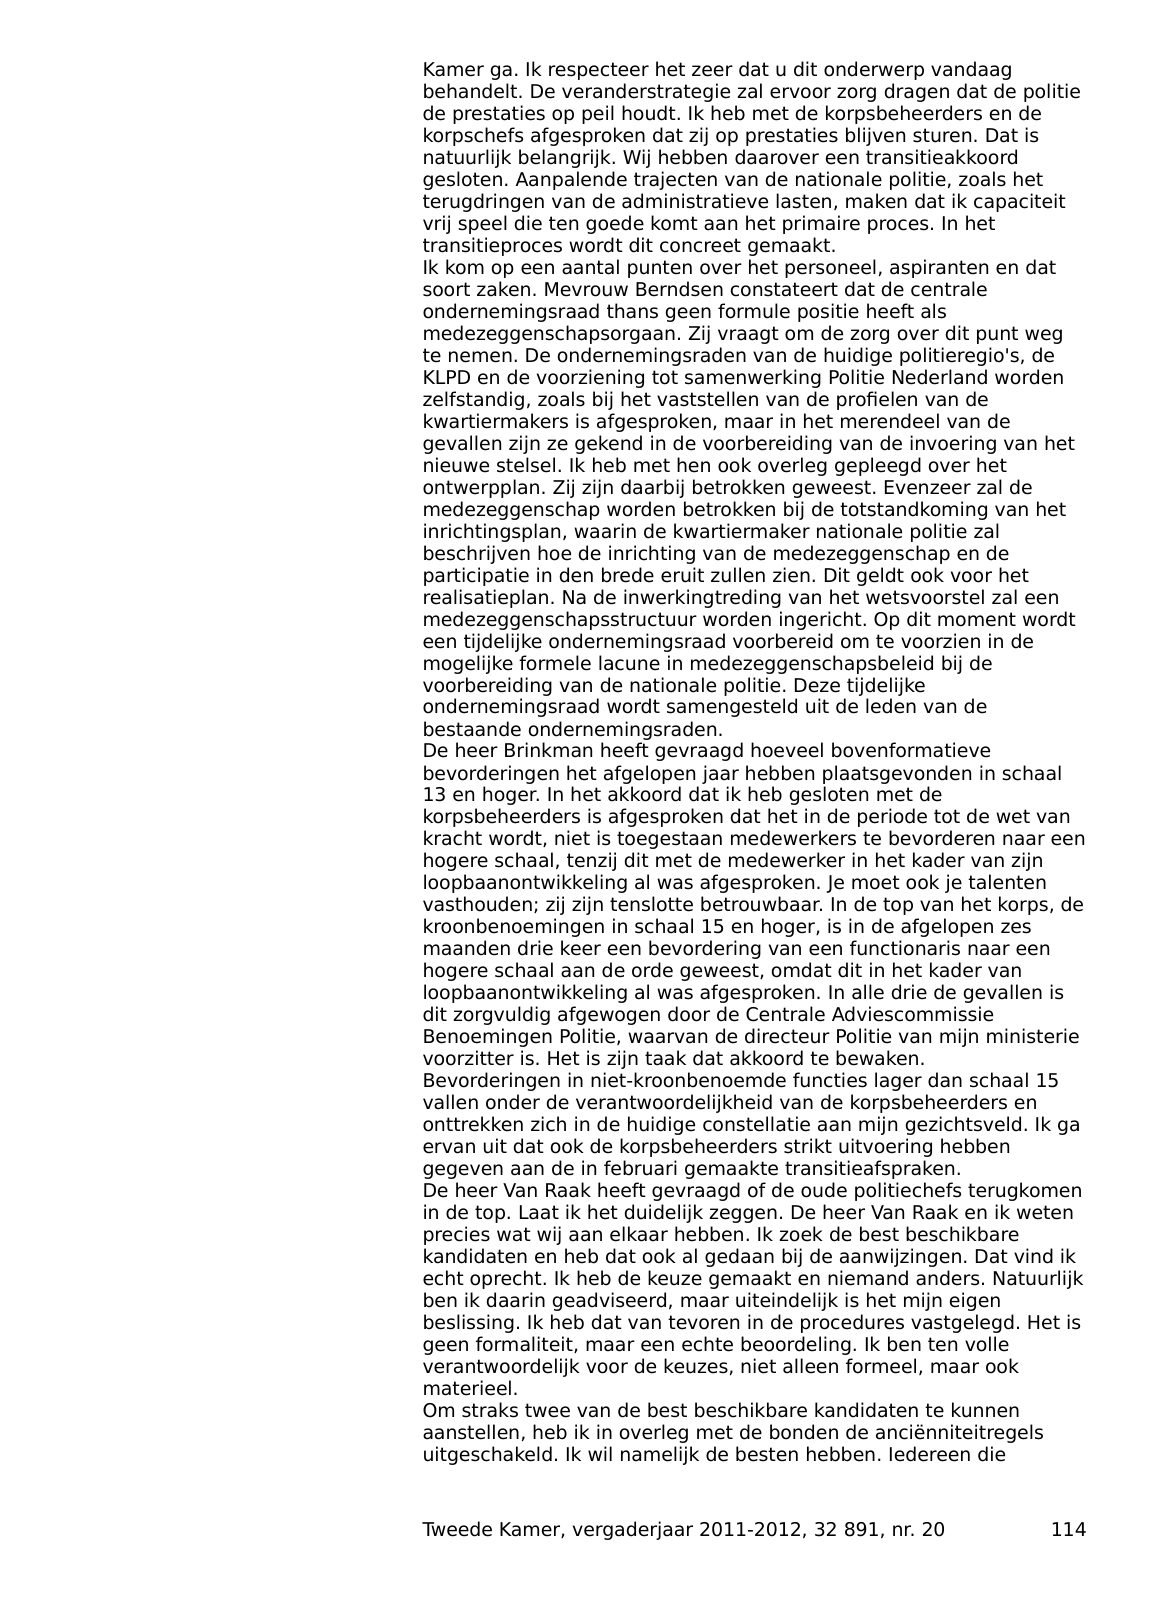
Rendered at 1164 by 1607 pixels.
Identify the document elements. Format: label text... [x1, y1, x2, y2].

text Bevorderingen in niet-kroonbenoemde functies lager dan schaal 15 vallen onder de verantwoordelijkheid van de korpsbeheerders en onttrekken zich in de huidige constellatie aan mijn gezichtsveld. Ik ga ervan uit dat ook de korpsbeheerders strikt uitvoering hebben gegeven aan de in februari gemaakte transitieafspraken. [422, 1070, 1087, 1180]
text De heer Brinkman heeft gevraagd hoeveel bovenformatieve bevorderingen het afgelopen jaar hebben plaatsgevonden in schaal 13 en hoger. In het akkoord dat ik heb gesloten met de korpsbeheerders is afgesproken dat het in de periode tot de wet van kracht wordt, niet is toegestaan medewerkers te bevorderen naar een hogere schaal, tenzij dit met de medewerker in het kader van zijn loopbaanontwikkeling al was afgesproken. Je moet ook je talenten vasthouden; zij zijn tenslotte betrouwbaar. In de top van het korps, de kroonbenoemingen in schaal 15 en hoger, is in de afgelopen zes maanden drie keer een bevordering van een functionaris naar een hogere schaal aan de orde geweest, omdat dit in het kader van loopbaanontwikkeling al was afgesproken. In alle drie de gevallen is dit zorgvuldig afgewogen door de Centrale Adviescommissie Benoemingen Politie, waarvan de directeur Politie van mijn ministerie voorzitter is. Het is zijn taak dat akkoord te bewaken. [422, 740, 1087, 1070]
text Om straks twee van de best beschikbare kandidaten te kunnen aanstellen, heb ik in overleg met de bonden de anciënniteitregels uitgeschakeld. Ik wil namelijk de besten hebben. Iedereen die [422, 1400, 1087, 1466]
text De heer Van Raak heeft gevraagd of de oude politiechefs terugkomen in de top. Laat ik het duidelijk zeggen. De heer Van Raak en ik weten precies wat wij aan elkaar hebben. Ik zoek de best beschikbare kandidaten en heb dat ook al gedaan bij de aanwijzingen. Dat vind ik echt oprecht. Ik heb de keuze gemaakt en niemand anders. Natuurlijk ben ik daarin geadviseerd, maar uiteindelijk is het mijn eigen beslissing. Ik heb dat van tevoren in de procedures vastgelegd. Het is geen formaliteit, maar een echte beoordeling. Ik ben ten volle verantwoordelijk voor de keuzes, niet alleen formeel, maar ook materieel. [422, 1180, 1087, 1400]
text Ik kom op een aantal punten over het personeel, aspiranten en dat soort zaken. Mevrouw Berndsen constateert dat de centrale ondernemingsraad thans geen formule positie heeft als medezeggenschapsorgaan. Zij vraagt om de zorg over dit punt weg te nemen. De ondernemingsraden van de huidige politieregio's, de KLPD en de voorziening tot samenwerking Politie Nederland worden zelfstandig, zoals bij het vaststellen van de profielen van de kwartiermakers is afgesproken, maar in het merendeel van de gevallen zijn ze gekend in de voorbereiding van de invoering van het nieuwe stelsel. Ik heb met hen ook overleg gepleegd over het ontwerpplan. Zij zijn daarbij betrokken geweest. Evenzeer zal de medezeggenschap worden betrokken bij de totstandkoming van het inrichtingsplan, waarin de kwartiermaker nationale politie zal beschrijven hoe de inrichting van de medezeggenschap en de participatie in den brede eruit zullen zien. Dit geldt ook voor het realisatieplan. Na de inwerkingtreding van het wetsvoorstel zal een medezeggenschapsstructuur worden ingericht. Op dit moment wordt een tijdelijke ondernemingsraad voorbereid om te voorzien in de mogelijke formele lacune in medezeggenschapsbeleid bij de voorbereiding van de nationale politie. Deze tijdelijke ondernemingsraad wordt samengesteld uit de leden van de bestaande ondernemingsraden. [422, 257, 1087, 740]
text Kamer ga. Ik respecteer het zeer dat u dit onderwerp vandaag behandelt. De veranderstrategie zal ervoor zorg dragen dat de politie de prestaties op peil houdt. Ik heb met de korpsbeheerders en de korpschefs afgesproken dat zij op prestaties blijven sturen. Dat is natuurlijk belangrijk. Wij hebben daarover een transitieakkoord gesloten. Aanpalende trajecten van de nationale politie, zoals het terugdringen van de administratieve lasten, maken dat ik capaciteit vrij speel die ten goede komt aan het primaire proces. In het transitieproces wordt dit concreet gemaakt. [422, 59, 1087, 257]
